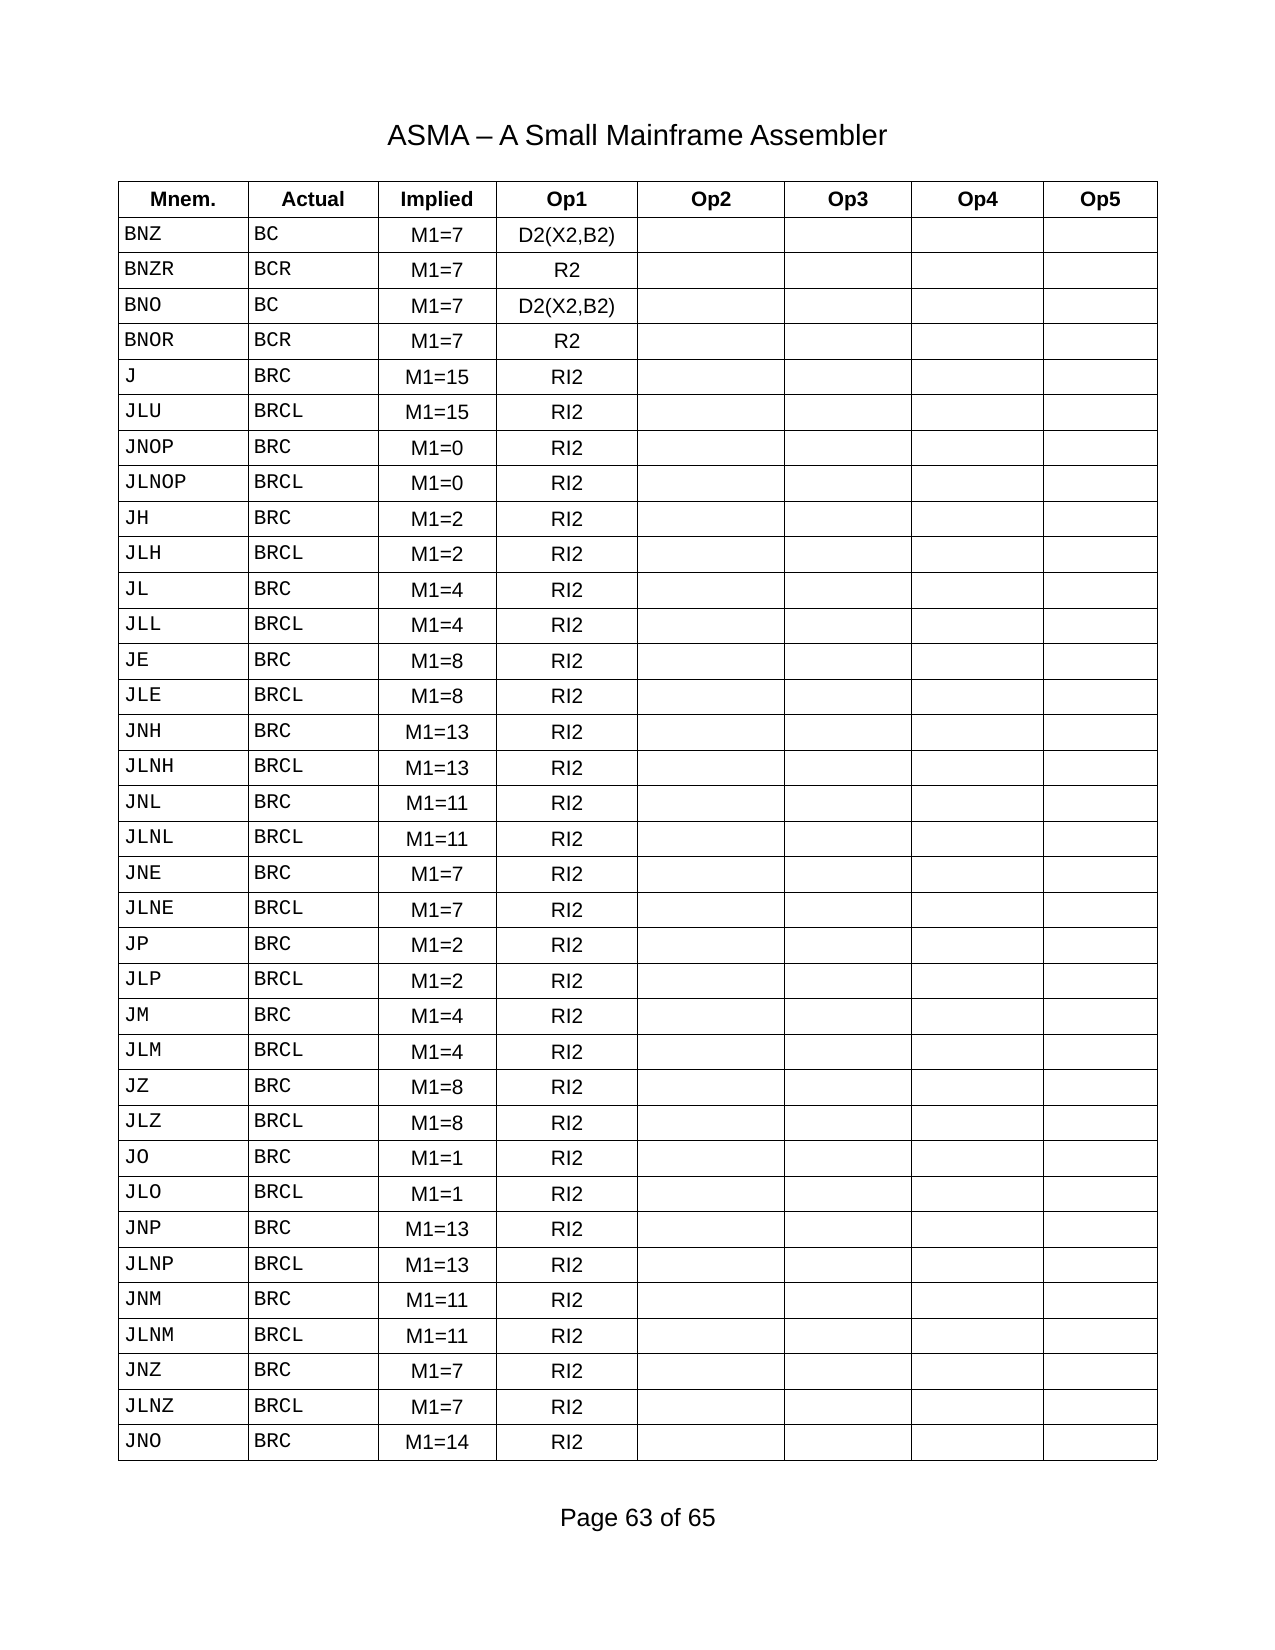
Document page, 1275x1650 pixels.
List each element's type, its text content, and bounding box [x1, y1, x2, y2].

table_cell [638, 324, 784, 359]
table_cell [785, 1319, 911, 1353]
table_cell M1=1 [379, 1177, 496, 1211]
table_cell [785, 466, 911, 501]
table_cell JLNP [119, 1248, 248, 1282]
table_cell [638, 857, 784, 892]
table_cell BRC [249, 1283, 378, 1318]
table_cell RI2 [497, 466, 637, 501]
table_cell [785, 609, 911, 643]
table_cell JLH [119, 537, 248, 572]
table_cell [912, 1425, 1043, 1460]
table_cell BC [249, 218, 378, 252]
table_cell [912, 680, 1043, 714]
table_cell [638, 466, 784, 501]
table_cell [1044, 999, 1157, 1034]
table_cell [785, 1248, 911, 1282]
table_cell [785, 431, 911, 465]
table_cell M1=15 [379, 395, 496, 430]
table_cell M1=7 [379, 324, 496, 359]
table_cell RI2 [497, 431, 637, 465]
table_cell [912, 1177, 1043, 1211]
table_cell RI2 [497, 999, 637, 1034]
table_cell [912, 786, 1043, 821]
table_cell [638, 999, 784, 1034]
table_cell [638, 431, 784, 465]
table_cell [1044, 1070, 1157, 1105]
table_cell [1044, 1141, 1157, 1176]
table_cell [912, 1354, 1043, 1389]
table_cell M1=14 [379, 1425, 496, 1460]
table_cell [1044, 466, 1157, 501]
table_cell BRCL [249, 1177, 378, 1211]
table_cell [785, 360, 911, 394]
table_cell [912, 1106, 1043, 1140]
table_cell BRCL [249, 395, 378, 430]
table_cell [638, 1425, 784, 1460]
table_cell [785, 680, 911, 714]
table_header Actual [249, 182, 378, 217]
table_cell JNO [119, 1425, 248, 1460]
table_cell [912, 893, 1043, 927]
table_cell [638, 751, 784, 785]
table_cell BRCL [249, 1106, 378, 1140]
table_cell M1=7 [379, 289, 496, 323]
table_cell [638, 680, 784, 714]
table_cell M1=8 [379, 1106, 496, 1140]
table_cell M1=7 [379, 253, 496, 288]
table_cell [1044, 751, 1157, 785]
table_cell [912, 928, 1043, 963]
table_cell [912, 573, 1043, 607]
table_cell [912, 1390, 1043, 1424]
table_cell [785, 644, 911, 678]
table_cell [638, 289, 784, 323]
table_cell BRCL [249, 537, 378, 572]
table_cell D2(X2,B2) [497, 218, 637, 252]
table_cell BRC [249, 360, 378, 394]
table_cell [638, 964, 784, 998]
table_cell BRC [249, 999, 378, 1034]
table_cell [638, 1354, 784, 1389]
table_cell J [119, 360, 248, 394]
table_cell RI2 [497, 680, 637, 714]
table_cell RI2 [497, 1354, 637, 1389]
table_cell RI2 [497, 893, 637, 927]
table_cell JLM [119, 1035, 248, 1069]
table_cell [785, 289, 911, 323]
table_cell [1044, 1177, 1157, 1211]
table_cell [638, 1283, 784, 1318]
table_cell [638, 1106, 784, 1140]
table_cell BC [249, 289, 378, 323]
table_cell BRC [249, 431, 378, 465]
table_cell RI2 [497, 1212, 637, 1247]
table_cell BNO [119, 289, 248, 323]
table_cell [1044, 324, 1157, 359]
table_cell BRC [249, 857, 378, 892]
table_cell JLNH [119, 751, 248, 785]
table_cell BRC [249, 502, 378, 536]
table_cell [912, 822, 1043, 856]
table_cell BNZ [119, 218, 248, 252]
table_cell [912, 1319, 1043, 1353]
table_cell [1044, 1390, 1157, 1424]
table_cell M1=0 [379, 466, 496, 501]
table_cell BRC [249, 928, 378, 963]
table_cell [912, 395, 1043, 430]
table_cell [1044, 1354, 1157, 1389]
table_cell [912, 609, 1043, 643]
table_cell BRCL [249, 822, 378, 856]
table_cell [1044, 1212, 1157, 1247]
table_cell M1=13 [379, 751, 496, 785]
table_cell [638, 1141, 784, 1176]
table_cell [1044, 822, 1157, 856]
table_cell [912, 289, 1043, 323]
table_cell [638, 609, 784, 643]
table_cell BRCL [249, 1319, 378, 1353]
table_cell D2(X2,B2) [497, 289, 637, 323]
table_cell BRC [249, 644, 378, 678]
table_cell [912, 644, 1043, 678]
table_header Op2 [638, 182, 784, 217]
table_cell [638, 573, 784, 607]
table_cell [785, 1141, 911, 1176]
table_cell RI2 [497, 786, 637, 821]
table_cell [1044, 786, 1157, 821]
table_cell M1=2 [379, 928, 496, 963]
table_cell JM [119, 999, 248, 1034]
table_cell [1044, 1425, 1157, 1460]
table_cell JH [119, 502, 248, 536]
table_cell M1=7 [379, 893, 496, 927]
table_cell [638, 928, 784, 963]
table_cell M1=13 [379, 1248, 496, 1282]
table_cell [785, 573, 911, 607]
table_cell M1=11 [379, 822, 496, 856]
table_cell [785, 218, 911, 252]
table_cell [638, 537, 784, 572]
table_cell JL [119, 573, 248, 607]
table_cell BRCL [249, 1248, 378, 1282]
table_cell [912, 1248, 1043, 1282]
table_cell [912, 537, 1043, 572]
table_cell [638, 253, 784, 288]
table_cell [785, 253, 911, 288]
table_cell [912, 715, 1043, 749]
table_cell BRC [249, 1425, 378, 1460]
table_cell [912, 857, 1043, 892]
table_cell RI2 [497, 1319, 637, 1353]
table_cell [785, 857, 911, 892]
table_cell [912, 1212, 1043, 1247]
table_cell BRC [249, 715, 378, 749]
table_cell RI2 [497, 1283, 637, 1318]
table_cell [785, 1212, 911, 1247]
table_cell RI2 [497, 537, 637, 572]
table_cell [912, 964, 1043, 998]
table_cell [785, 893, 911, 927]
table_cell [638, 1035, 784, 1069]
table_cell [1044, 1248, 1157, 1282]
table_cell [1044, 1283, 1157, 1318]
table_cell BNZR [119, 253, 248, 288]
table_cell JNH [119, 715, 248, 749]
table_cell [785, 395, 911, 430]
table_cell [638, 644, 784, 678]
table_cell RI2 [497, 609, 637, 643]
table_cell M1=0 [379, 431, 496, 465]
table_cell RI2 [497, 502, 637, 536]
table_cell RI2 [497, 751, 637, 785]
table_cell M1=4 [379, 1035, 496, 1069]
table_cell BCR [249, 253, 378, 288]
table_cell BRCL [249, 964, 378, 998]
table_cell [638, 786, 784, 821]
table_cell [1044, 964, 1157, 998]
table_cell [638, 1212, 784, 1247]
table_cell M1=2 [379, 537, 496, 572]
table_cell [638, 1248, 784, 1282]
table_cell JNOP [119, 431, 248, 465]
table_cell M1=7 [379, 857, 496, 892]
table_cell BCR [249, 324, 378, 359]
table_cell [638, 395, 784, 430]
table_cell JP [119, 928, 248, 963]
table_cell JLO [119, 1177, 248, 1211]
table_cell [785, 786, 911, 821]
table_cell RI2 [497, 573, 637, 607]
table_cell [1044, 395, 1157, 430]
table_cell BRCL [249, 1390, 378, 1424]
table_cell BRC [249, 1354, 378, 1389]
table_cell BRCL [249, 466, 378, 501]
table_cell BRCL [249, 893, 378, 927]
table_cell [1044, 928, 1157, 963]
table_cell [785, 537, 911, 572]
table_cell JZ [119, 1070, 248, 1105]
table_cell RI2 [497, 1070, 637, 1105]
table_cell [785, 964, 911, 998]
table_cell [1044, 289, 1157, 323]
table_cell M1=7 [379, 1390, 496, 1424]
table_cell [638, 218, 784, 252]
table_cell M1=2 [379, 502, 496, 536]
table_cell [638, 360, 784, 394]
table_cell [1044, 218, 1157, 252]
table_cell [912, 253, 1043, 288]
table_cell [638, 1177, 784, 1211]
table_cell RI2 [497, 360, 637, 394]
table_cell RI2 [497, 715, 637, 749]
table_header Op1 [497, 182, 637, 217]
table_cell M1=15 [379, 360, 496, 394]
table_cell RI2 [497, 1035, 637, 1069]
table_cell BRC [249, 1070, 378, 1105]
table_cell [638, 502, 784, 536]
table_cell JLNOP [119, 466, 248, 501]
table_cell [785, 1283, 911, 1318]
table_cell R2 [497, 253, 637, 288]
table_cell JLU [119, 395, 248, 430]
table_cell M1=11 [379, 1319, 496, 1353]
table_cell M1=8 [379, 1070, 496, 1105]
table_cell [912, 466, 1043, 501]
table_cell BRCL [249, 1035, 378, 1069]
table_cell RI2 [497, 822, 637, 856]
table_cell BRC [249, 786, 378, 821]
table_cell JE [119, 644, 248, 678]
table_cell BRC [249, 1141, 378, 1176]
table_cell [1044, 1106, 1157, 1140]
table_cell [638, 715, 784, 749]
table_cell M1=11 [379, 1283, 496, 1318]
table_cell [912, 1070, 1043, 1105]
table_cell RI2 [497, 1425, 637, 1460]
table_cell [912, 1283, 1043, 1318]
table_cell M1=4 [379, 573, 496, 607]
table_cell [912, 502, 1043, 536]
table_cell JNL [119, 786, 248, 821]
table_cell RI2 [497, 1177, 637, 1211]
table_cell [1044, 1319, 1157, 1353]
table_cell [1044, 573, 1157, 607]
table_cell M1=11 [379, 786, 496, 821]
table_cell RI2 [497, 1248, 637, 1282]
table_cell [785, 1390, 911, 1424]
table_cell [785, 715, 911, 749]
table_cell [1044, 502, 1157, 536]
table_cell JNE [119, 857, 248, 892]
table_header Op4 [912, 182, 1043, 217]
table_cell BRCL [249, 609, 378, 643]
table_cell JNZ [119, 1354, 248, 1389]
table_cell [785, 324, 911, 359]
table_cell BRC [249, 1212, 378, 1247]
table_cell R2 [497, 324, 637, 359]
table_cell RI2 [497, 1106, 637, 1140]
table_cell M1=13 [379, 715, 496, 749]
table_cell [785, 999, 911, 1034]
table_cell RI2 [497, 964, 637, 998]
table_cell [912, 1141, 1043, 1176]
table_cell [1044, 715, 1157, 749]
table_cell JLNL [119, 822, 248, 856]
table_cell [785, 1425, 911, 1460]
table_cell RI2 [497, 395, 637, 430]
table_cell RI2 [497, 928, 637, 963]
table_cell [1044, 680, 1157, 714]
table_cell [912, 1035, 1043, 1069]
table_header Mnem. [119, 182, 248, 217]
table_cell JNP [119, 1212, 248, 1247]
table_header Op5 [1044, 182, 1157, 217]
table_cell [785, 1035, 911, 1069]
table_cell JLZ [119, 1106, 248, 1140]
table_cell M1=7 [379, 1354, 496, 1389]
table_cell [912, 751, 1043, 785]
table_cell JLP [119, 964, 248, 998]
table_cell [1044, 253, 1157, 288]
table_cell [1044, 644, 1157, 678]
table_cell [1044, 360, 1157, 394]
table_cell [638, 822, 784, 856]
table_cell M1=8 [379, 644, 496, 678]
table_cell BRCL [249, 751, 378, 785]
table_cell M1=4 [379, 609, 496, 643]
table_cell [638, 1390, 784, 1424]
table_cell [785, 751, 911, 785]
table_cell JLNZ [119, 1390, 248, 1424]
table_cell [1044, 1035, 1157, 1069]
table_cell [912, 218, 1043, 252]
table_cell [912, 431, 1043, 465]
table_cell M1=13 [379, 1212, 496, 1247]
table_cell [1044, 609, 1157, 643]
table_cell [638, 1319, 784, 1353]
table_cell M1=8 [379, 680, 496, 714]
table_cell [785, 1354, 911, 1389]
table_cell M1=4 [379, 999, 496, 1034]
table_cell JLL [119, 609, 248, 643]
table_cell [638, 893, 784, 927]
table_cell BRCL [249, 680, 378, 714]
table_cell JO [119, 1141, 248, 1176]
table_cell BRC [249, 573, 378, 607]
table_cell [1044, 537, 1157, 572]
table_cell M1=7 [379, 218, 496, 252]
table_cell JLNE [119, 893, 248, 927]
table_cell [785, 1177, 911, 1211]
table_cell JNM [119, 1283, 248, 1318]
table_cell M1=2 [379, 964, 496, 998]
table_cell JLE [119, 680, 248, 714]
table_cell RI2 [497, 1390, 637, 1424]
table_cell [912, 999, 1043, 1034]
table_cell JLNM [119, 1319, 248, 1353]
table_cell M1=1 [379, 1141, 496, 1176]
table_cell [912, 360, 1043, 394]
table_cell BNOR [119, 324, 248, 359]
table_cell [1044, 893, 1157, 927]
table_cell [638, 1070, 784, 1105]
table_cell [1044, 857, 1157, 892]
table_cell [785, 822, 911, 856]
table_cell RI2 [497, 644, 637, 678]
table_cell [1044, 431, 1157, 465]
table_cell [785, 928, 911, 963]
table_cell [912, 324, 1043, 359]
table_header Op3 [785, 182, 911, 217]
table_cell RI2 [497, 857, 637, 892]
table_cell [785, 1070, 911, 1105]
table_header Implied [379, 182, 496, 217]
table_cell [785, 502, 911, 536]
table_cell [785, 1106, 911, 1140]
table_cell RI2 [497, 1141, 637, 1176]
